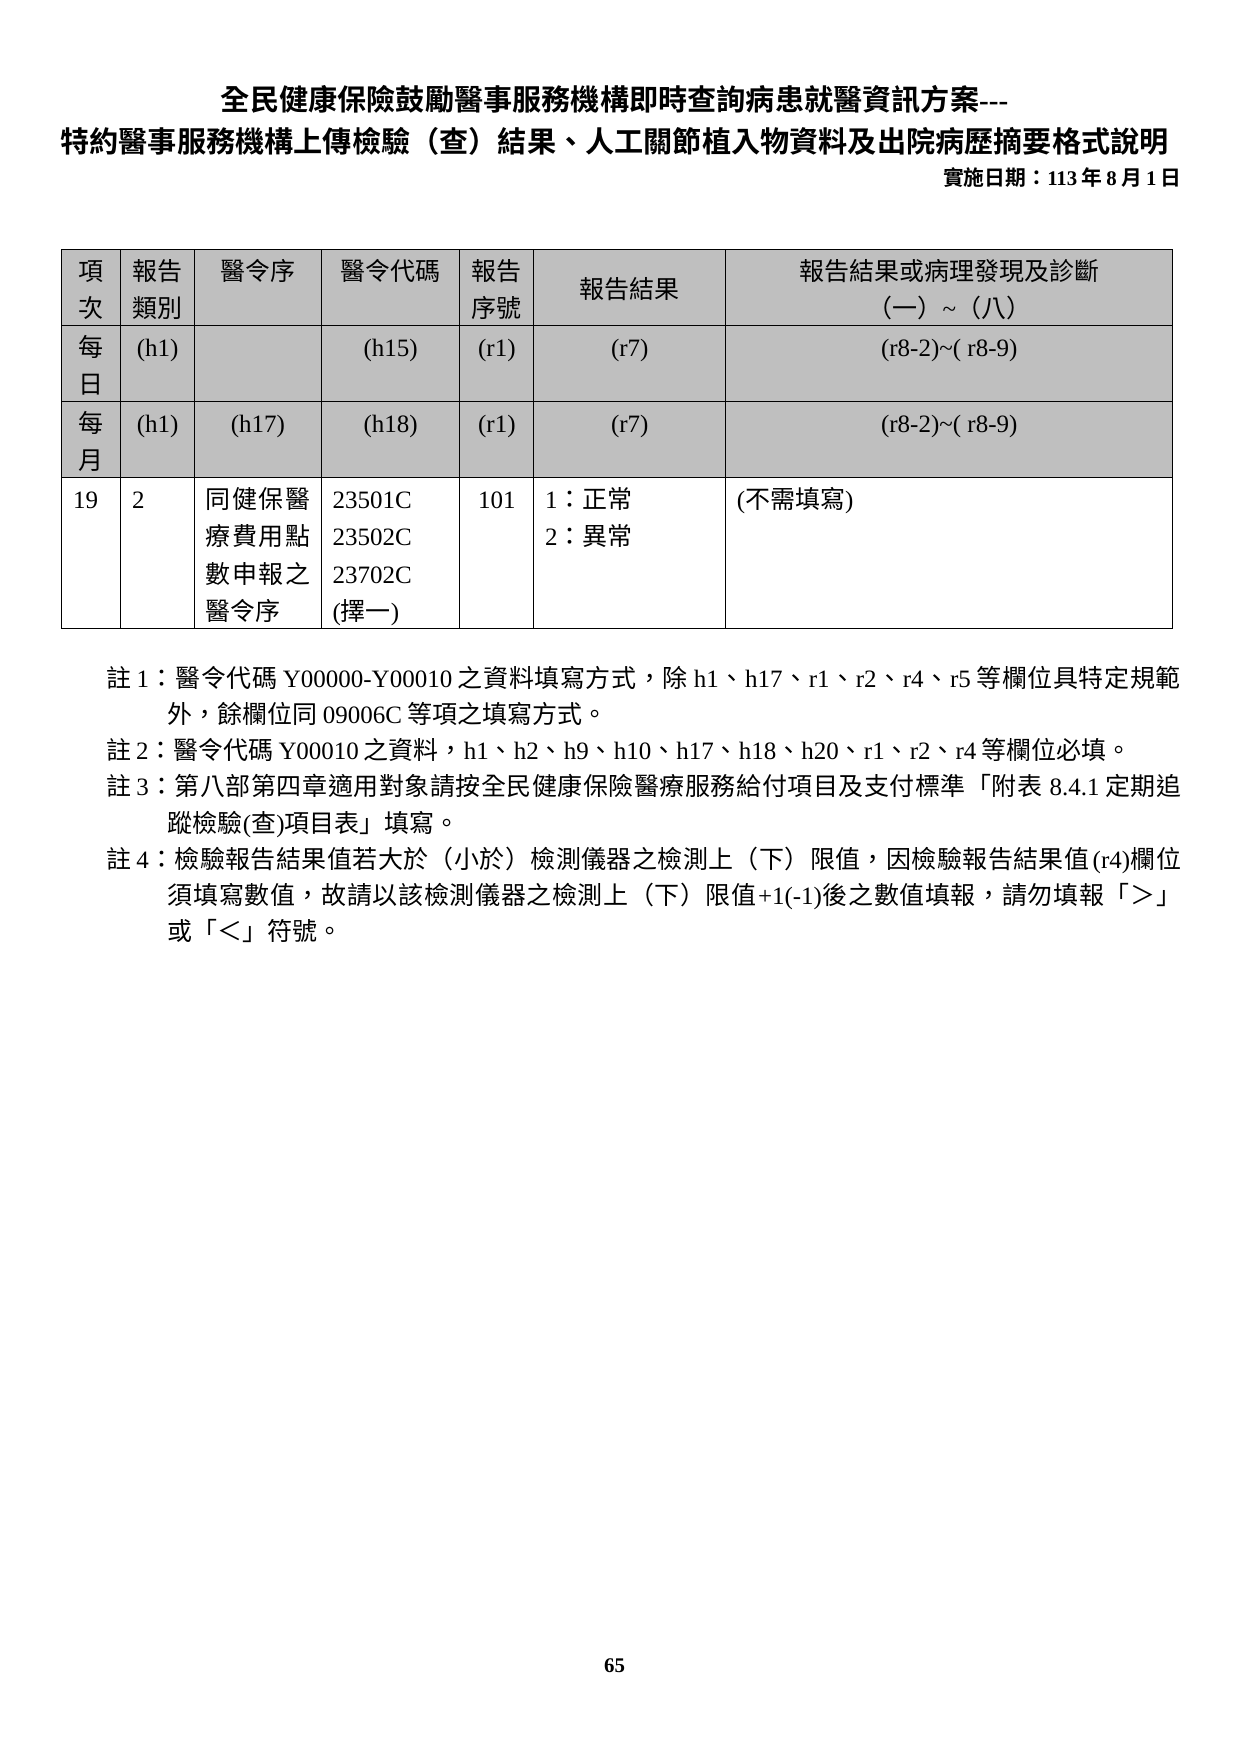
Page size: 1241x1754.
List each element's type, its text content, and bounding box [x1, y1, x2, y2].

text 註2：醫令代碼Y00010之資料，h1、h2、h9、h10、h17、h18、h20、r1、r2、r4等欄位必填。 [106, 731, 1181, 767]
table_header 報告類別 [121, 250, 194, 325]
table_header 報告序號 [460, 250, 533, 325]
table_cell (r8-2)~( r8-9) [726, 402, 1172, 477]
table_cell (r1) [460, 326, 533, 401]
table_cell 每日 [62, 326, 120, 401]
table_header 項次 [62, 250, 120, 325]
table_cell 2 [121, 478, 194, 628]
table_cell (r7) [534, 402, 725, 477]
text 註1：醫令代碼Y00000-Y00010之資料填寫方式，除h1、h17、r1、r2、r4、r5等欄位具特定規範外，餘欄位同09006C等項之填寫方式。 [106, 658, 1181, 731]
table_header 醫令代碼 [322, 250, 459, 325]
table_header 報告結果 [534, 250, 725, 325]
text 註4：檢驗報告結果值若大於（小於）檢測儀器之檢測上（下）限值，因檢驗報告結果值(r4)欄位須填寫數值，故請以該檢測儀器之檢測上（下）限值+1(-1)後之數值填報，請勿填報「＞」或「＜」符號。 [106, 839, 1181, 948]
table_cell 每月 [62, 402, 120, 477]
table_cell (h18) [322, 402, 459, 477]
table_cell (h1) [121, 326, 194, 401]
table_header 報告結果或病理發現及診斷 （一）~（八） [726, 250, 1172, 325]
text 註3：第八部第四章適用對象請按全民健康保險醫療服務給付項目及支付標準「附表8.4.1定期追蹤檢驗(查)項目表」填寫。 [106, 767, 1181, 839]
table_cell [195, 326, 321, 401]
table_cell (h15) [322, 326, 459, 401]
table_cell 101 [460, 478, 533, 628]
table_cell 1：正常 2：異常 [534, 478, 725, 628]
table_cell (r8-2)~( r8-9) [726, 326, 1172, 401]
table_cell (r1) [460, 402, 533, 477]
table_cell 19 [62, 478, 120, 628]
table_cell (h17) [195, 402, 321, 477]
table_cell (不需填寫) [726, 478, 1172, 628]
table_header 醫令序 [195, 250, 321, 325]
table_cell 同健保醫療費用點數申報之醫令序 [195, 478, 321, 628]
table_cell (h1) [121, 402, 194, 477]
table_cell (r7) [534, 326, 725, 401]
table_cell 23501C 23502C 23702C (擇一) [322, 478, 459, 628]
